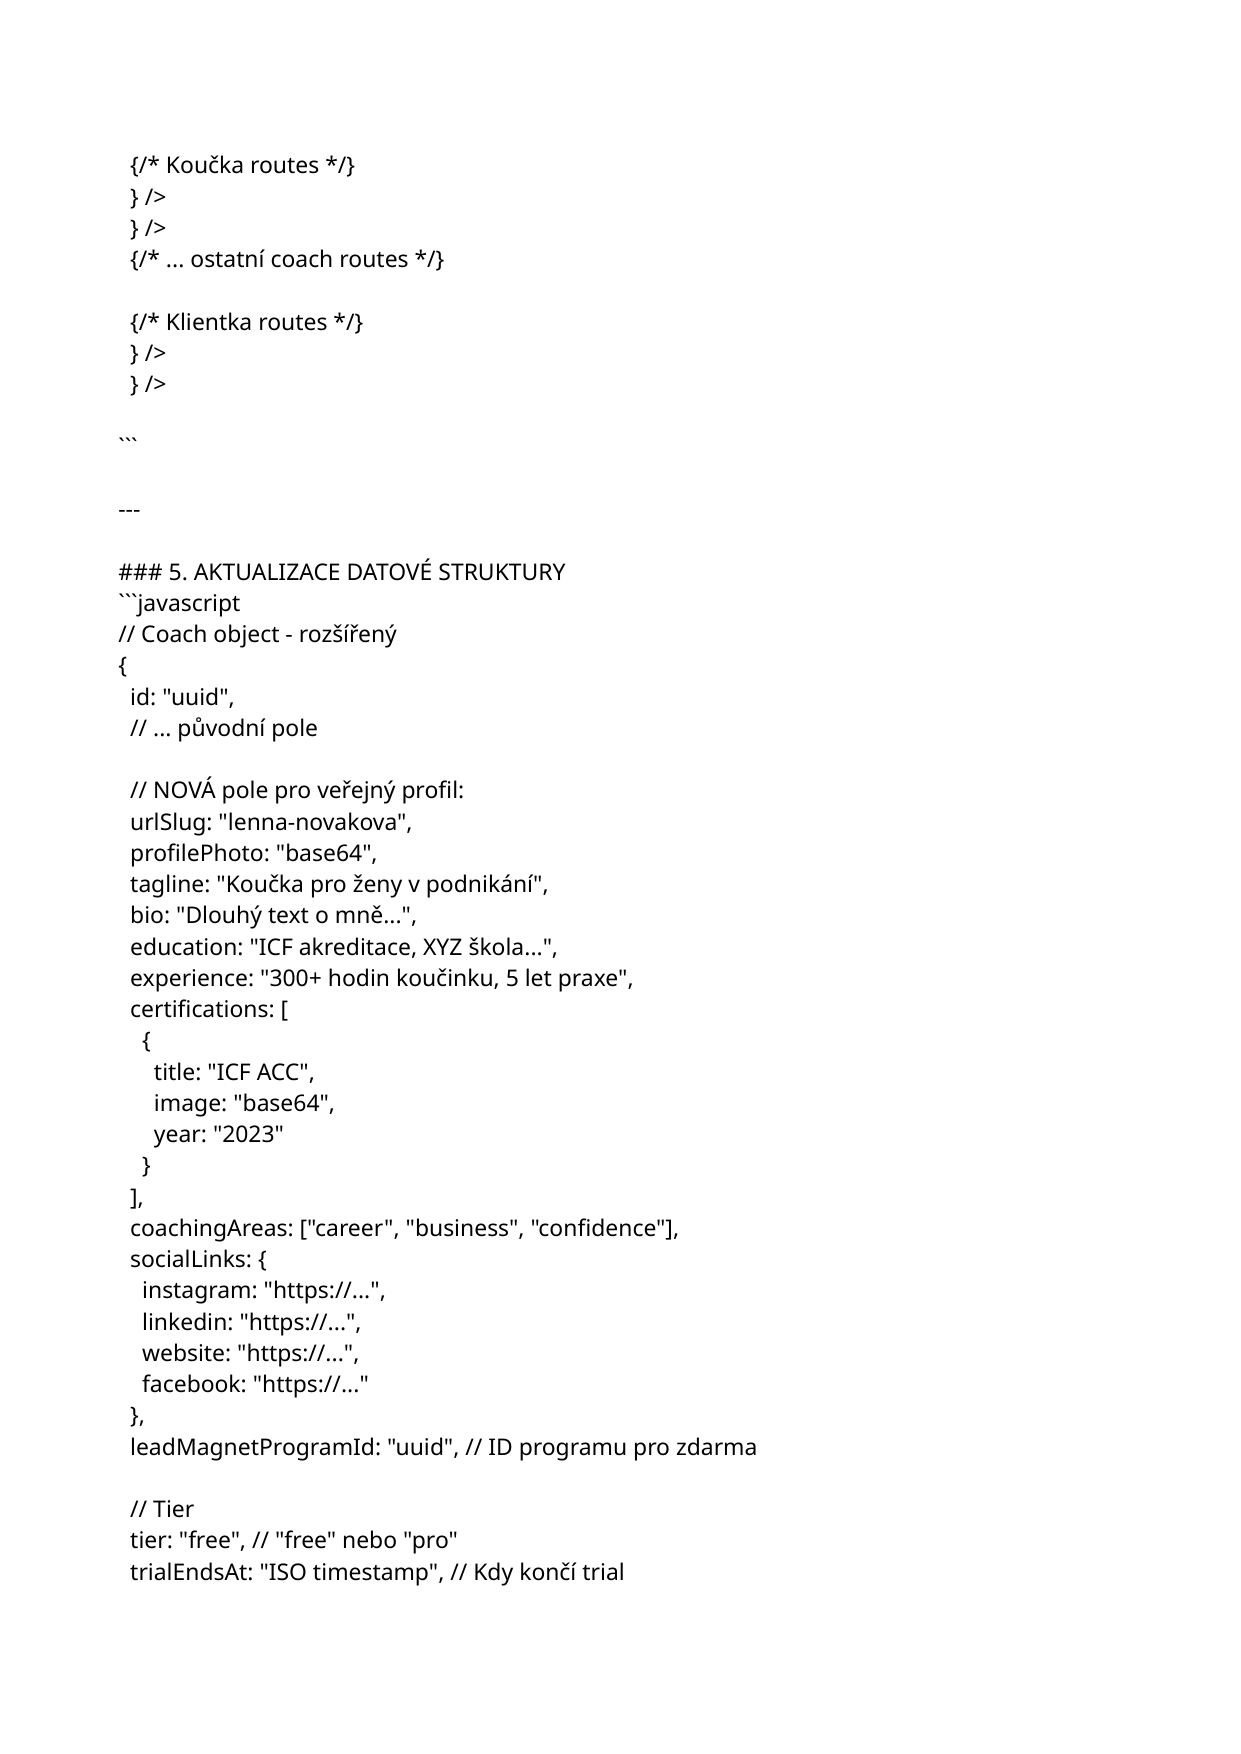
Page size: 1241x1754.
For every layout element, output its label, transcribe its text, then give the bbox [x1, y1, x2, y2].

text facebook: "https://..." [118, 1368, 1122, 1399]
text tier: "free", // "free" nebo "pro" [118, 1524, 1122, 1556]
text coachingAreas: ["career", "business", "confidence"], [118, 1212, 1122, 1243]
text {/* Klientka routes */} [118, 306, 1122, 337]
text // ... původní pole [118, 712, 1122, 743]
text } /> [118, 337, 1122, 368]
text socialLinks: { [118, 1243, 1122, 1274]
text ], [118, 1181, 1122, 1212]
text ### 5. AKTUALIZACE DATOVÉ STRUKTURY [118, 556, 1122, 587]
text bio: "Dlouhý text o mně...", [118, 899, 1122, 931]
text image: "base64", [118, 1087, 1122, 1118]
text // NOVÁ pole pro veřejný profil: [118, 774, 1122, 806]
text --- [118, 493, 1122, 524]
text // Coach object - rozšířený [118, 618, 1122, 649]
text leadMagnetProgramId: "uuid", // ID programu pro zdarma [118, 1431, 1122, 1462]
text ```javascript [118, 587, 1122, 618]
text experience: "300+ hodin koučinku, 5 let praxe", [118, 962, 1122, 993]
text {/* Koučka routes */} [118, 149, 1122, 181]
text id: "uuid", [118, 681, 1122, 712]
text linkedin: "https://...", [118, 1306, 1122, 1337]
text certifications: [ [118, 993, 1122, 1024]
text tagline: "Koučka pro ženy v podnikání", [118, 868, 1122, 899]
text {/* ... ostatní coach routes */} [118, 243, 1122, 274]
text } /> [118, 368, 1122, 399]
text } /> [118, 212, 1122, 243]
text urlSlug: "lenna-novakova", [118, 806, 1122, 837]
text { [118, 649, 1122, 681]
text instagram: "https://...", [118, 1274, 1122, 1306]
text title: "ICF ACC", [118, 1056, 1122, 1087]
text ``` [118, 431, 1122, 462]
text year: "2023" [118, 1118, 1122, 1149]
text }, [118, 1399, 1122, 1431]
text profilePhoto: "base64", [118, 837, 1122, 868]
text website: "https://...", [118, 1337, 1122, 1368]
text } /> [118, 181, 1122, 212]
text } [118, 1149, 1122, 1181]
text // Tier [118, 1493, 1122, 1524]
text trialEndsAt: "ISO timestamp", // Kdy končí trial [118, 1556, 1122, 1587]
text education: "ICF akreditace, XYZ škola...", [118, 931, 1122, 962]
text { [118, 1024, 1122, 1056]
